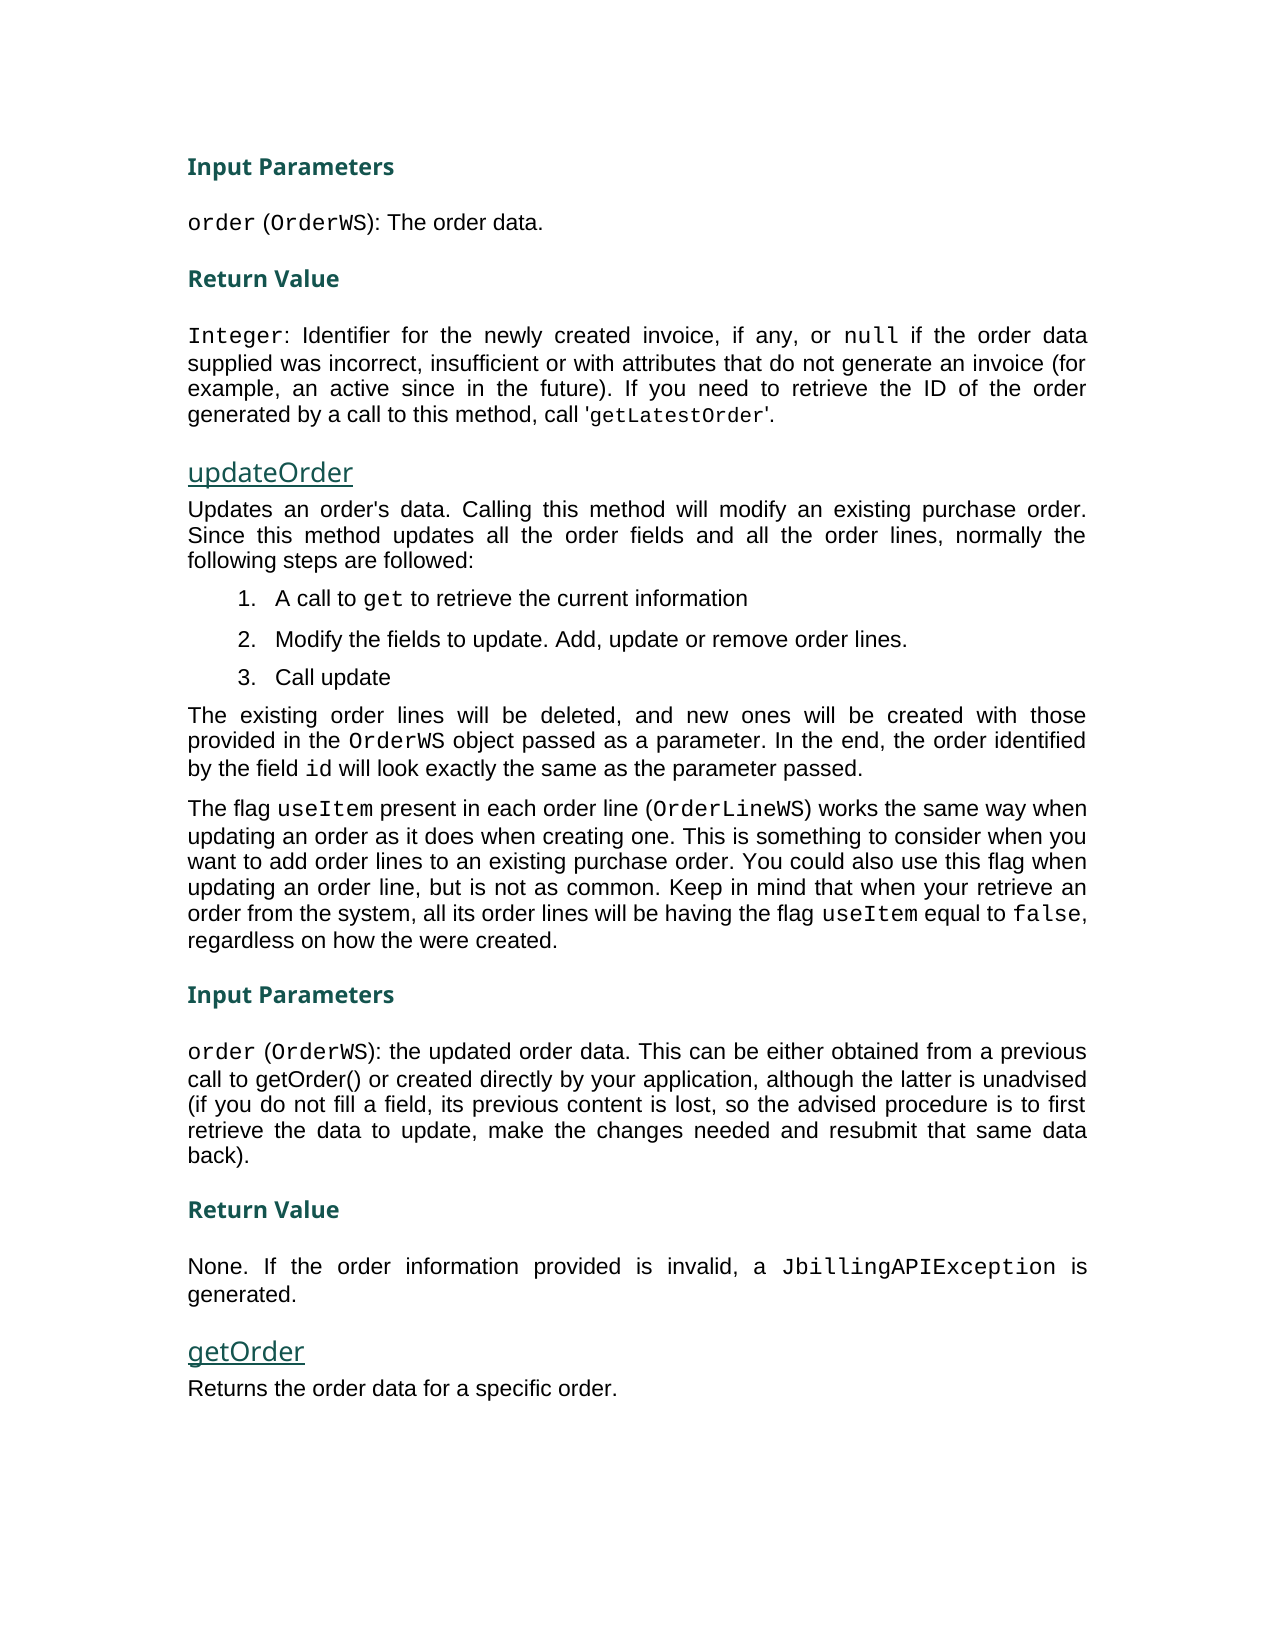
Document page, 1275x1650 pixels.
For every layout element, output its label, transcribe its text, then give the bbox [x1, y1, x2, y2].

text The existing order lines will be deleted, and new ones will be created with those provided in the OrderWS object passed as a parameter. In the end, the order identified by the field id will look exactly the same as the parameter passed. [187, 702, 1087, 783]
subtitle Return Value [187, 263, 1087, 294]
text None. If the order information provided is invalid, a JbillingAPIException is generated. [187, 1254, 1087, 1307]
text order (OrderWS): The order data. [187, 210, 1087, 238]
text The flag useItem present in each order line (OrderLineWS) works the same way when updating an order as it does when creating one. This is something to consider when you want to add order lines to an existing purchase order. You could also use this flag when updating an order line, but is not as common. Keep in mind that when your retrieve an order from the system, all its order lines will be having the flag useItem equal to false, regardless on how the were created. [187, 796, 1087, 953]
list Call update [269, 664, 1087, 690]
list Modify the fields to update. Add, update or remove order lines. [269, 626, 1087, 652]
text Integer: Identifier for the newly created invoice, if any, or null if the order data supplied was incorrect, insufficient or with attributes that do not generate an invoice (for example, an active since in the future). If you need to retrieve the ID of the order generated by a call to this method, call 'getLatestOrder'. [187, 323, 1087, 429]
list A call to get to retrieve the current information [269, 586, 1087, 614]
subtitle Input Parameters [187, 978, 1087, 1010]
text order (OrderWS): the updated order data. This can be either obtained from a previous call to getOrder() or created directly by your application, although the latter is unadvised (if you do not fill a field, its previous content is lost, so the advised procedure is to first retrieve the data to update, make the changes needed and resubmit that same data back). [187, 1039, 1087, 1169]
subtitle updateOrder [187, 454, 1087, 491]
subtitle getOrder [187, 1332, 1087, 1369]
text Returns the order data for a specific order. [187, 1375, 1087, 1401]
subtitle Return Value [187, 1194, 1087, 1226]
text Updates an order's data. Calling this method will modify an existing purchase order. Since this method updates all the order fields and all the order lines, normally the following steps are followed: [187, 497, 1087, 574]
subtitle Input Parameters [187, 150, 1087, 182]
